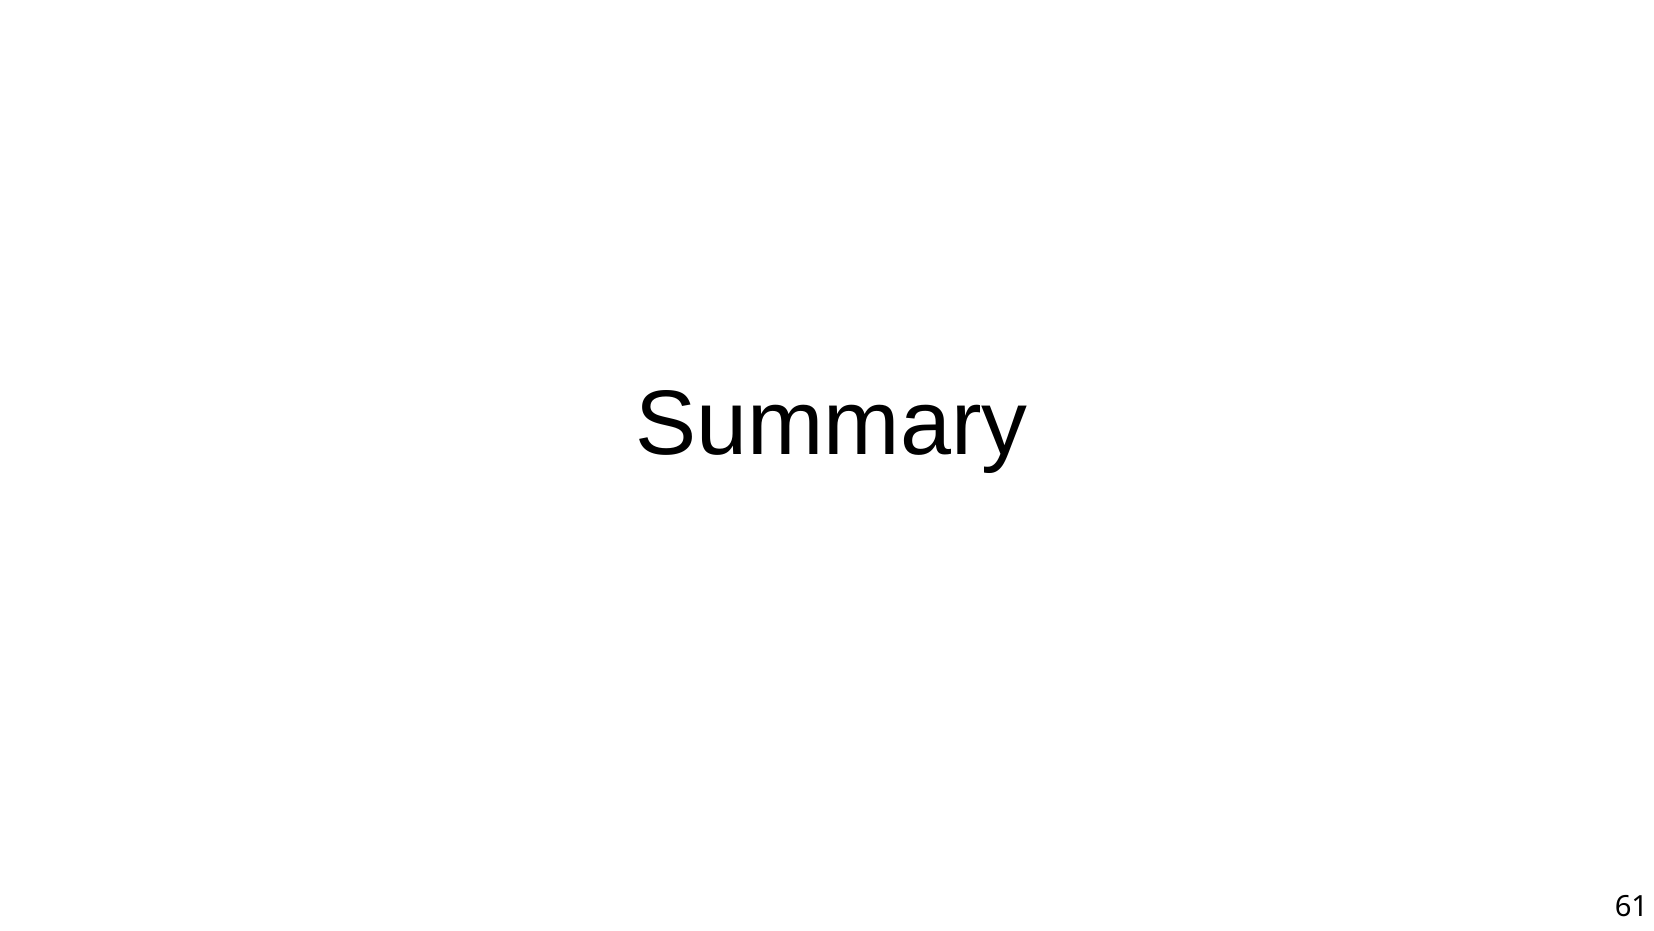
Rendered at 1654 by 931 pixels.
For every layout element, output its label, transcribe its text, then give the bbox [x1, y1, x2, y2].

title Summary [87, 345, 1576, 501]
